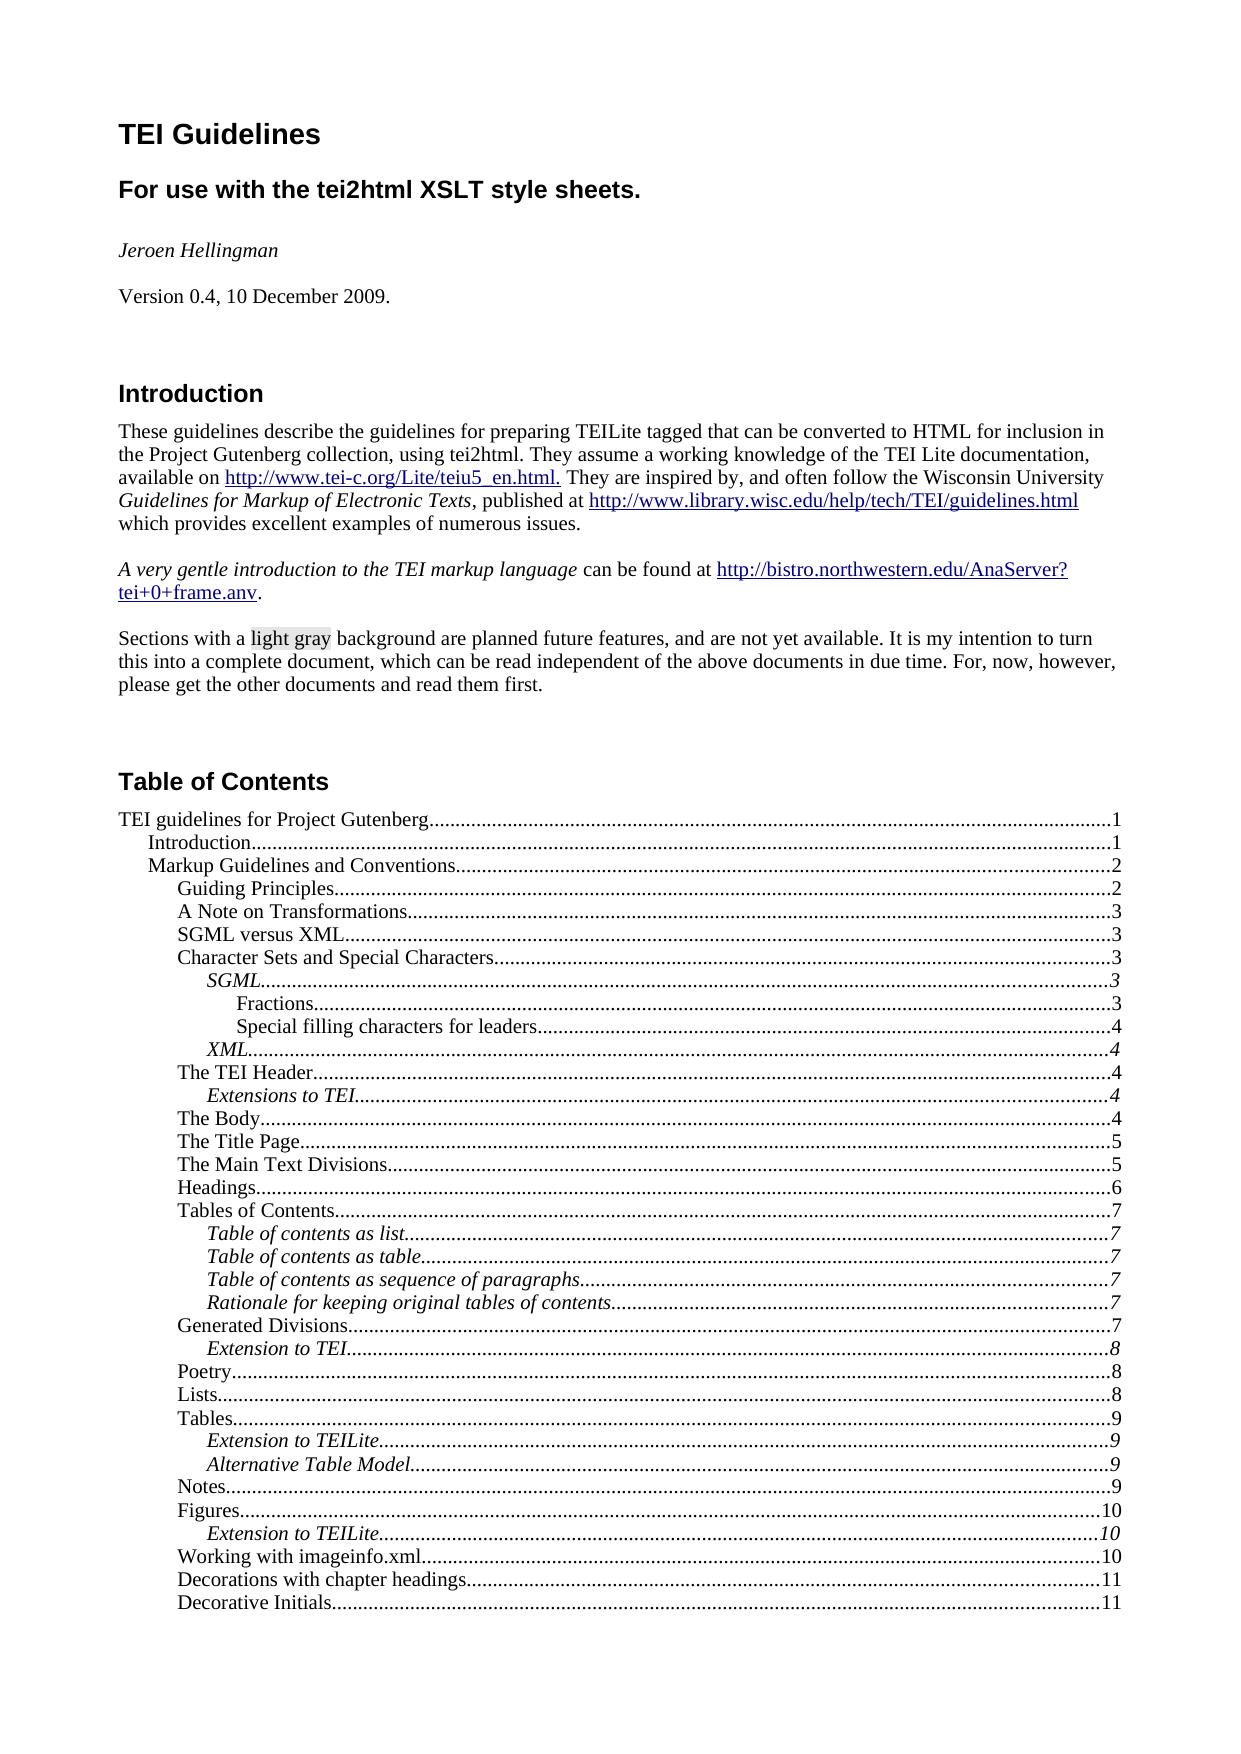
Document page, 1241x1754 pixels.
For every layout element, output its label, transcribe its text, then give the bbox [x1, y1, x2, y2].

text TEI guidelines for Project Gutenberg 1 [118, 808, 1122, 831]
text Character Sets and Special Characters. 3 [177, 946, 1122, 969]
subtitle TEI Guidelines [118, 118, 1122, 151]
text Table of contents as table 7 [207, 1245, 1122, 1268]
text Extensions to TEI 4 [207, 1084, 1122, 1107]
text Tables of Contents 7 [177, 1199, 1122, 1222]
text SGML 3 [207, 969, 1122, 992]
text A very gentle introduction to the TEI markup language can be found at http://bistro.northwestern.edu/AnaServer?tei+0+frame.anv. [118, 558, 1122, 604]
subtitle Table of Contents [118, 767, 1122, 795]
text Table of contents as sequence of paragraphs 7 [207, 1268, 1122, 1291]
text Guiding Principles 2 [177, 877, 1122, 900]
text The TEI Header 4 [177, 1061, 1122, 1084]
text Special filling characters for leaders 4 [236, 1015, 1122, 1038]
text Lists 8 [177, 1383, 1122, 1406]
text Extension to TEILite 9 [207, 1429, 1122, 1452]
text A Note on Transformations 3 [177, 900, 1122, 923]
text Decorations with chapter headings 11 [177, 1567, 1122, 1591]
text Introduction 1 [148, 831, 1122, 854]
text Poetry 8 [177, 1360, 1122, 1383]
text Rationale for keeping original tables of contents 7 [207, 1291, 1122, 1314]
text Decorative Initials 11 [177, 1591, 1122, 1613]
text SGML versus XML 3 [177, 923, 1122, 946]
text The Title Page 5 [177, 1130, 1122, 1153]
text Markup Guidelines and Conventions 2 [148, 854, 1122, 877]
text The Body 4 [177, 1107, 1122, 1130]
text Table of contents as list 7 [207, 1222, 1122, 1245]
text Extension to TEI 8 [207, 1337, 1122, 1360]
text These guidelines describe the guidelines for preparing TEILite tagged that can be converted to HTML for inclusion in the Project Gutenberg collection, using tei2html. They assume a working knowledge of the TEI Lite documentation, available on http://www.tei-c.org/Lite/teiu5_en.html. They are inspired by, and often follow the Wisconsin University Guidelines for Markup of Electronic Texts, published at http://www.library.wisc.edu/help/tech/TEI/guidelines.html which provides excellent examples of numerous issues. [118, 420, 1122, 535]
text Extension to TEILite 10 [207, 1521, 1122, 1544]
text The Main Text Divisions 5 [177, 1153, 1122, 1176]
text Version 0.4, 10 December 2009. [118, 285, 1122, 308]
text Jeroen Hellingman [118, 239, 1122, 262]
text Working with imageinfo.xml 10 [177, 1544, 1122, 1567]
subtitle For use with the tei2html XSLT style sheets. [118, 176, 1122, 204]
text Tables 9 [177, 1406, 1122, 1429]
text Headings 6 [177, 1176, 1122, 1199]
text XML 4 [207, 1038, 1122, 1061]
text Figures 10 [177, 1498, 1122, 1521]
text Sections with a light gray background are planned future features, and are not yet available. It is my intention to turn this into a complete document, which can be read independent of the above documents in due time. For, now, however, please get the other documents and read them first. [118, 627, 1122, 696]
text Notes 9 [177, 1475, 1122, 1498]
text Alternative Table Model 9 [207, 1452, 1122, 1475]
text Fractions 3 [236, 992, 1122, 1015]
subtitle Introduction [118, 379, 1122, 407]
text Generated Divisions 7 [177, 1314, 1122, 1337]
